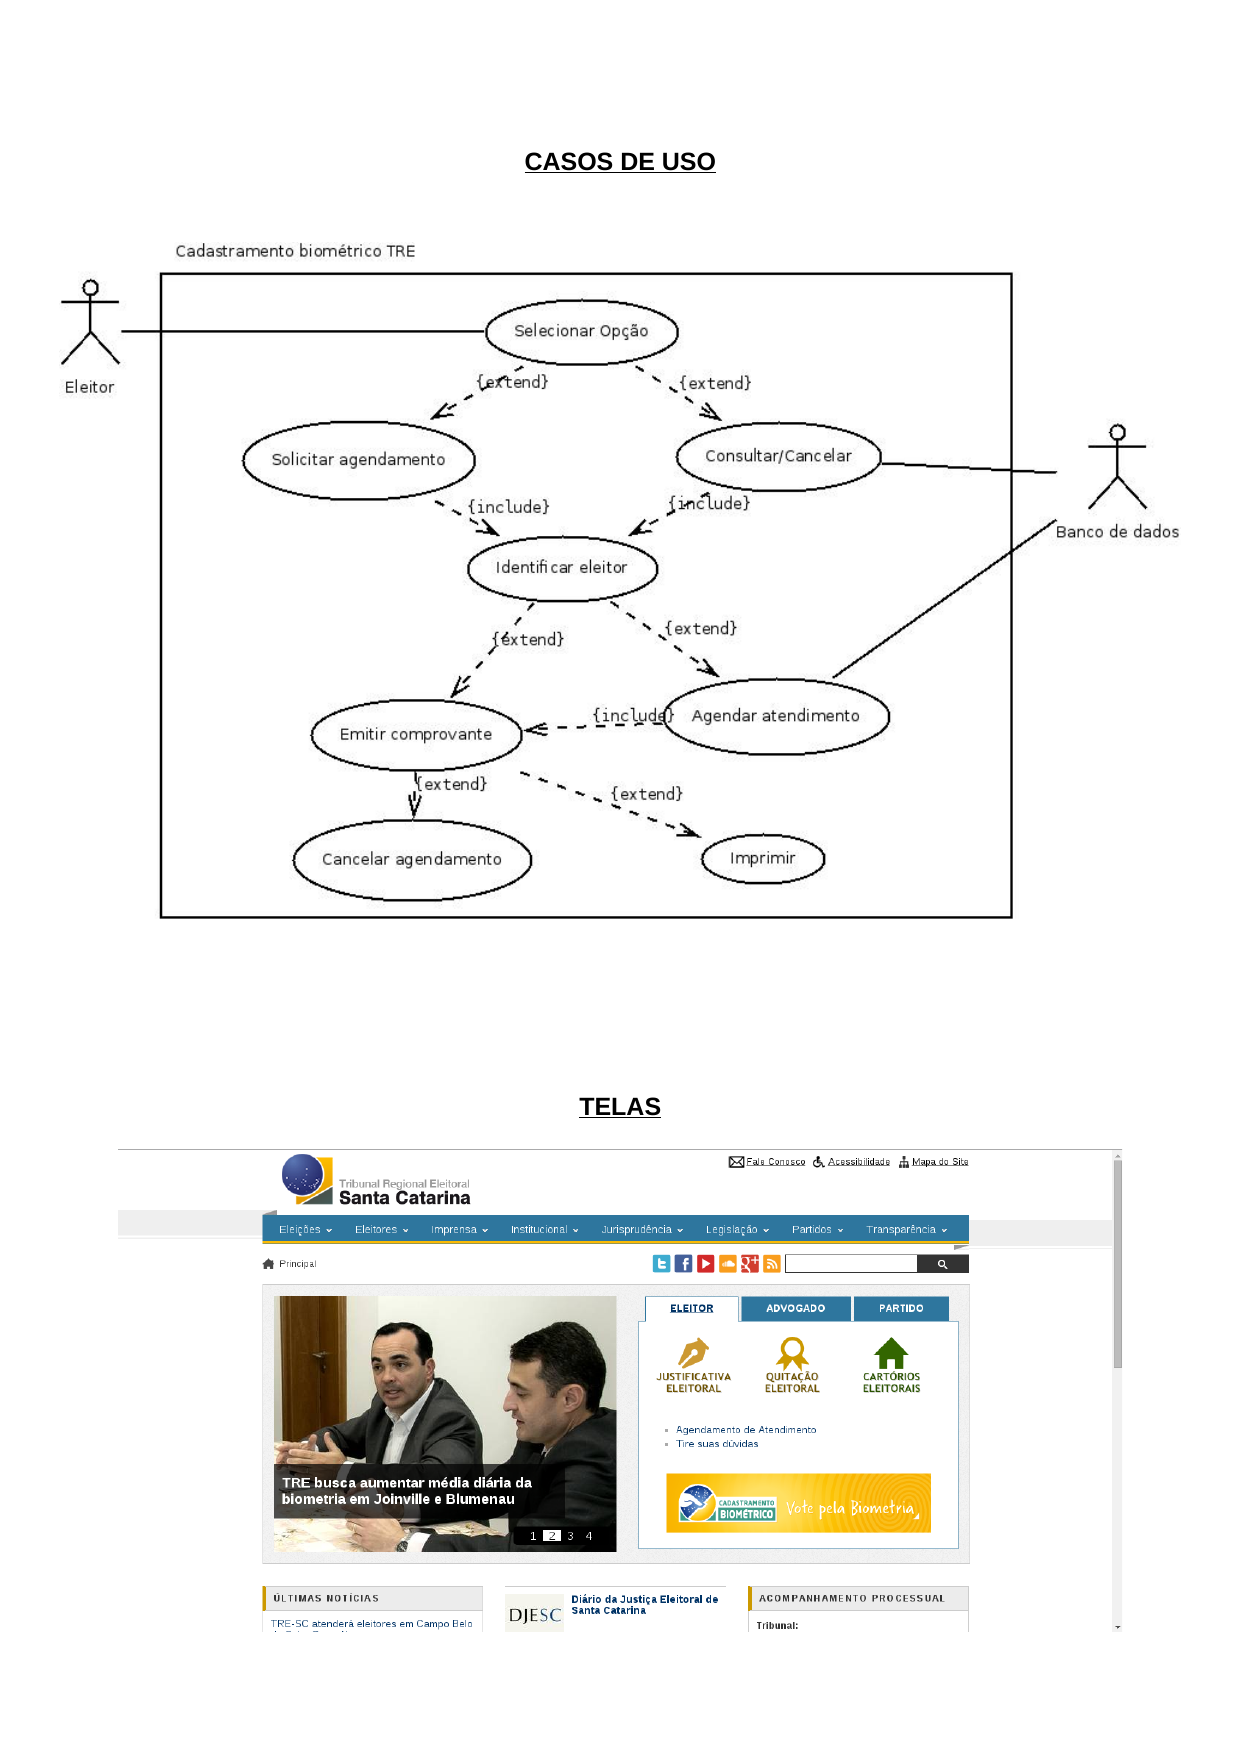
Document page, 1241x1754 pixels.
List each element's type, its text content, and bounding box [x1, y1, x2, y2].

picture [118, 1149, 1123, 1632]
text TELAS [118, 1092, 1122, 1121]
text CASOS DE USO [118, 147, 1122, 176]
picture [59, 242, 1181, 920]
